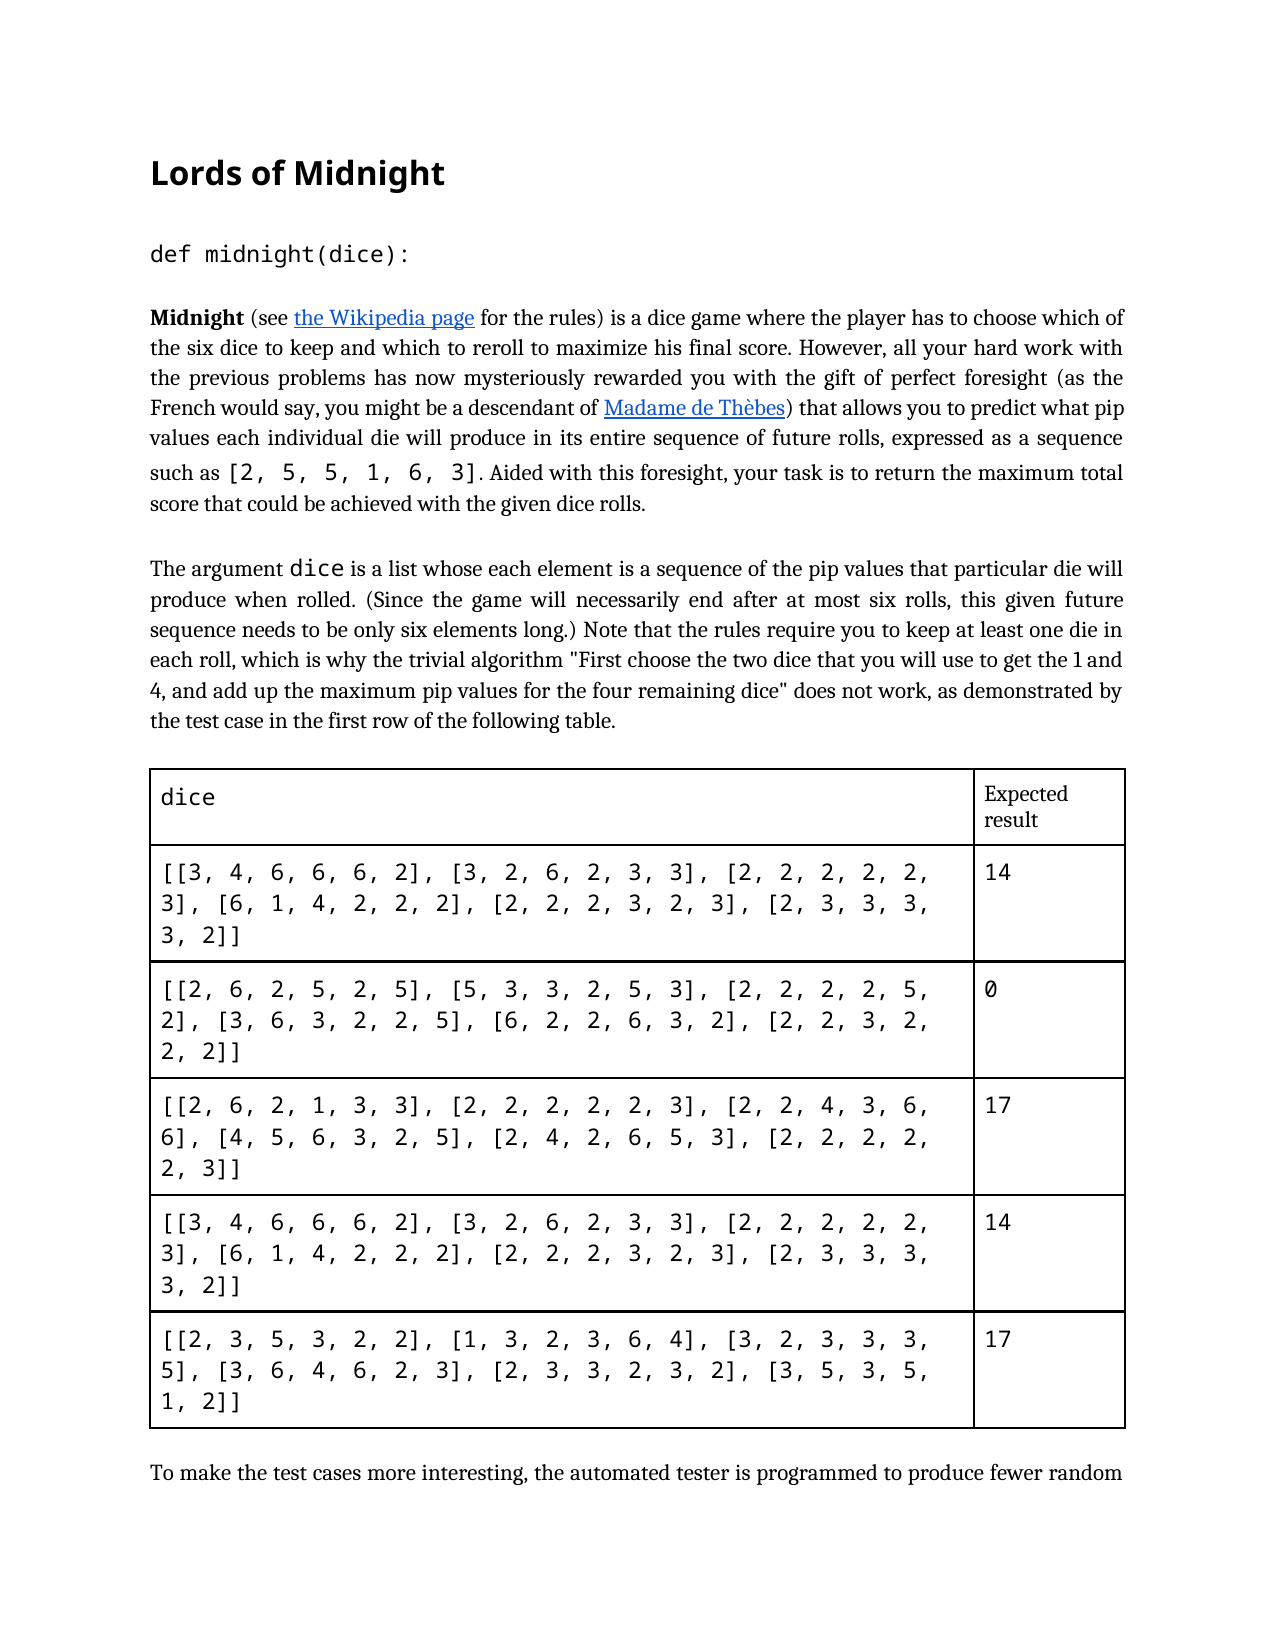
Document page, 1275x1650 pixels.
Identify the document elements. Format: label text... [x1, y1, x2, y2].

table_cell 0 [975, 963, 1124, 1077]
table_cell 14 [975, 1196, 1124, 1310]
table_cell 14 [975, 846, 1124, 960]
table_cell [[3, 4, 6, 6, 6, 2], [3, 2, 6, 2, 3, 3], [2, 2, 2, 2, 2, 3], [6, 1, 4, 2, 2, 2], [2, 2, 2, 3, 2, 3], [2, 3, 3, 3, 3, 2]] [151, 846, 973, 960]
table_cell 17 [975, 1079, 1124, 1194]
table_cell [[2, 3, 5, 3, 2, 2], [1, 3, 2, 3, 6, 4], [3, 2, 3, 3, 3, 5], [3, 6, 4, 6, 2, 3], [2, 3, 3, 2, 3, 2], [3, 5, 3, 5, 1, 2]] [151, 1313, 973, 1427]
table_cell [[3, 4, 6, 6, 6, 2], [3, 2, 6, 2, 3, 3], [2, 2, 2, 2, 2, 3], [6, 1, 4, 2, 2, 2], [2, 2, 2, 3, 2, 3], [2, 3, 3, 3, 3, 2]] [151, 1196, 973, 1310]
text def midnight(dice): [150, 238, 1125, 269]
table_cell [[2, 6, 2, 5, 2, 5], [5, 3, 3, 2, 5, 3], [2, 2, 2, 2, 5, 2], [3, 6, 3, 2, 2, 5], [6, 2, 2, 6, 3, 2], [2, 2, 3, 2, 2, 2]] [151, 963, 973, 1077]
table_cell 17 [975, 1313, 1124, 1427]
subtitle Lords of Midnight [150, 150, 1125, 195]
text Midnight (see the Wikipedia page for the rules) is a dice game where the player has to choose which of the six dice to keep and which to reroll to maximize his final score. However, all your hard work with the previous problems has now mysteriously rewarded you with the gift of perfect foresight (as the French would say, you might be a descendant of Madame de Thèbes) that allows you to predict what pip values each individual die will produce in its entire sequence of future rolls, expressed as a sequence such as [2, 5, 5, 1, 6, 3]. Aided with this foresight, your task is to return the maximum total score that could be achieved with the given dice rolls. [150, 304, 1125, 518]
text To make the test cases more interesting, the automated tester is programmed to produce fewer random [150, 1459, 1125, 1486]
table_header dice [151, 770, 973, 844]
table_header Expected result [975, 770, 1124, 844]
text The argument dice is a list whose each element is a sequence of the pip values that particular die will produce when rolled. (Since the game will necessarily end after at most six rolls, this given future sequence needs to be only six elements long.) Note that the rules require you to keep at least one die in each roll, which is why the trivial algorithm "First choose the two dice that you will use to get the 1 and 4, and add up the maximum pip values for the four remaining dice" does not work, as demonstrated by the test case in the first row of the following table. [150, 552, 1125, 734]
table_cell [[2, 6, 2, 1, 3, 3], [2, 2, 2, 2, 2, 3], [2, 2, 4, 3, 6, 6], [4, 5, 6, 3, 2, 5], [2, 4, 2, 6, 5, 3], [2, 2, 2, 2, 2, 3]] [151, 1079, 973, 1194]
